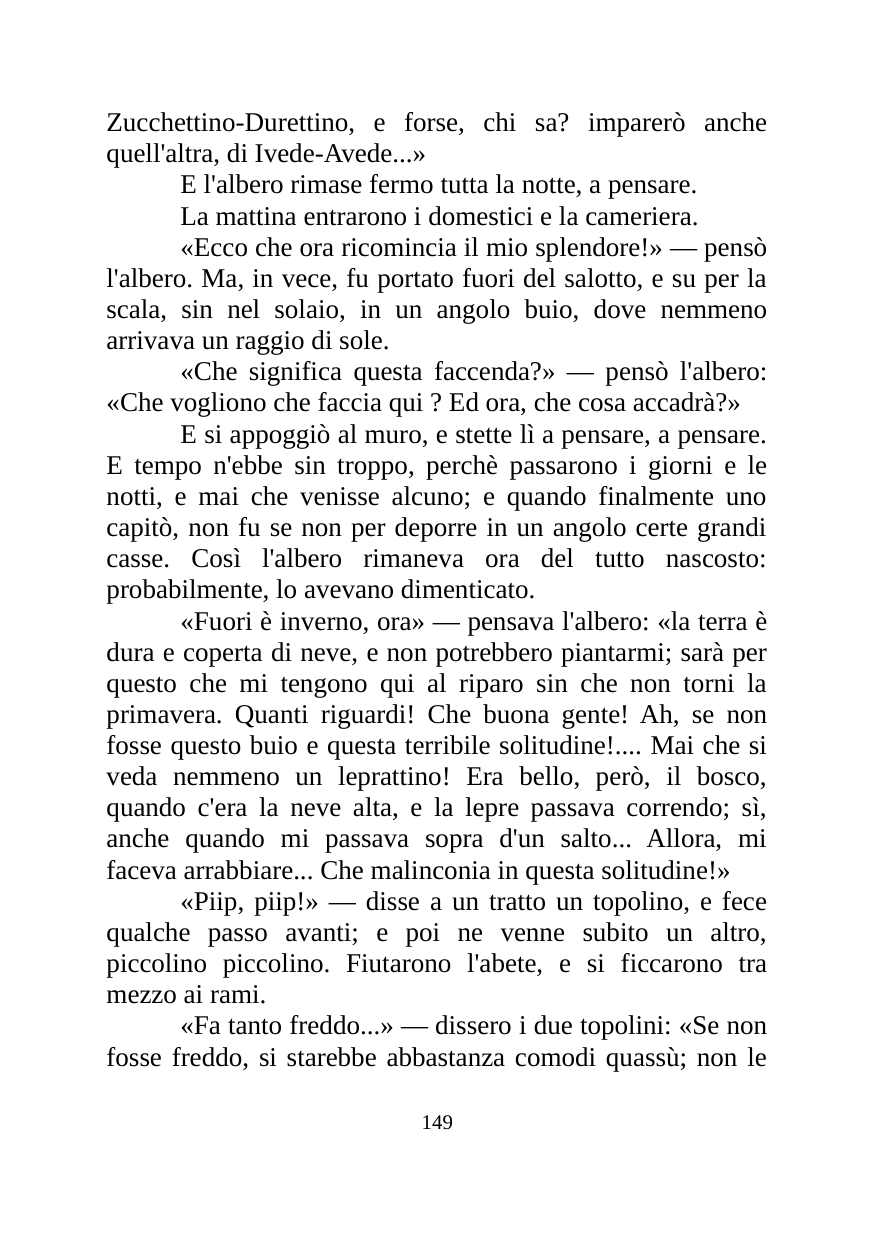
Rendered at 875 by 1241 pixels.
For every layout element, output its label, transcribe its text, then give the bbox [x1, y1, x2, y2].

text La mattina entrarono i domestici e la cameriera. [106, 200, 768, 231]
text E l'albero rimase fermo tutta la notte, a pensare. [106, 168, 768, 200]
text «Ecco che ora ricomincia il mio splendore!» — pensò l'albero. Ma, in vece, fu portato fuori del salotto, e su per la scala, sin nel solaio, in un angolo buio, dove nemmeno arrivava un raggio di sole. [106, 231, 768, 355]
text «Piip, piip!» — disse a un tratto un topolino, e fece qualche passo avanti; e poi ne venne subito un altro, piccolino piccolino. Fiutarono l'abete, e si ficcarono tra mezzo ai rami. [106, 885, 768, 1009]
text Zucchettino-Durettino, e forse, chi sa? imparerò anche quell'altra, di Ivede-Avede...» [106, 106, 768, 168]
text «Fa tanto freddo...» — dissero i due topolini: «Se non fosse freddo, si starebbe abbastanza comodi quassù; non le [106, 1009, 768, 1072]
text «Che significa questa faccenda?» — pensò l'albero: «Che vogliono che faccia qui ? Ed ora, che cosa accadrà?» [106, 355, 768, 418]
text «Fuori è inverno, ora» — pensava l'albero: «la terra è dura e coperta di neve, e non potrebbero piantarmi; sarà per questo che mi tengono qui al riparo sin che non torni la primavera. Quanti riguardi! Che buona gente! Ah, se non fosse questo buio e questa terribile solitudine!.... Mai che si veda nemmeno un leprattino! Era bello, però, il bosco, quando c'era la neve alta, e la lepre passava correndo; sì, anche quando mi passava sopra d'un salto... Allora, mi faceva arrabbiare... Che malinconia in questa solitudine!» [106, 604, 768, 885]
text E si appoggiò al muro, e stette lì a pensare, a pensare. E tempo n'ebbe sin troppo, perchè passarono i giorni e le notti, e mai che venisse alcuno; e quando finalmente uno capitò, non fu se non per deporre in un angolo certe grandi casse. Così l'albero rimaneva ora del tutto nascosto: probabilmente, lo avevano dimenticato. [106, 418, 768, 604]
